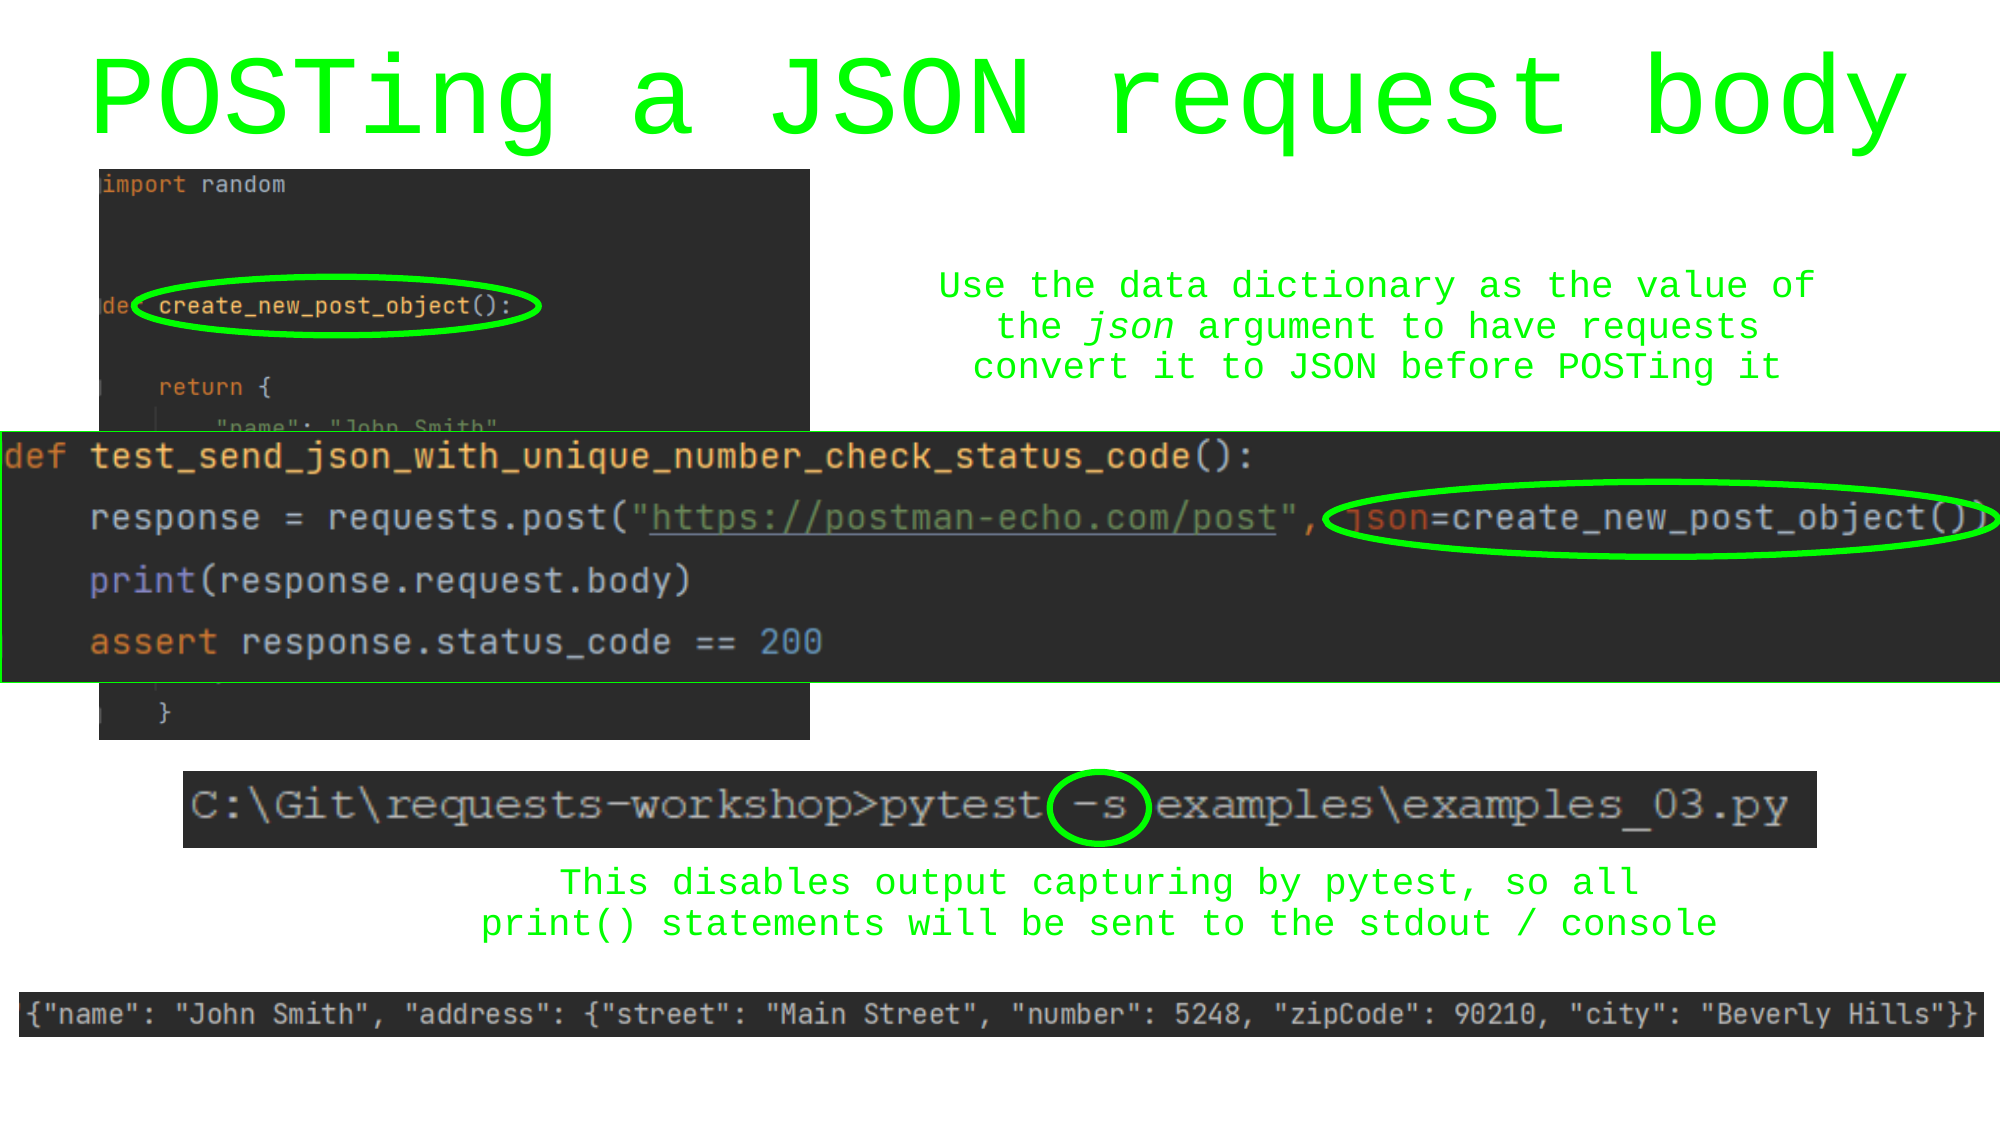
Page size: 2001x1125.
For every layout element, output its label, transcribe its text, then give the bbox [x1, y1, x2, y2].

picture [99, 683, 810, 740]
picture [19, 992, 1984, 1037]
picture [1, 432, 2000, 682]
picture [1330, 485, 1994, 553]
text_box Use the data dictionary as the value of the json argument to have requests convert it to JSON before POSTing it [920, 240, 1834, 413]
picture [1053, 776, 1145, 840]
picture [183, 771, 1817, 849]
text_box This disables output capturing by pytest, so all print() statements will be sent to the stdout / console [455, 848, 1743, 958]
title POSTing a JSON request body [0, 0, 2000, 196]
picture [99, 196, 810, 431]
